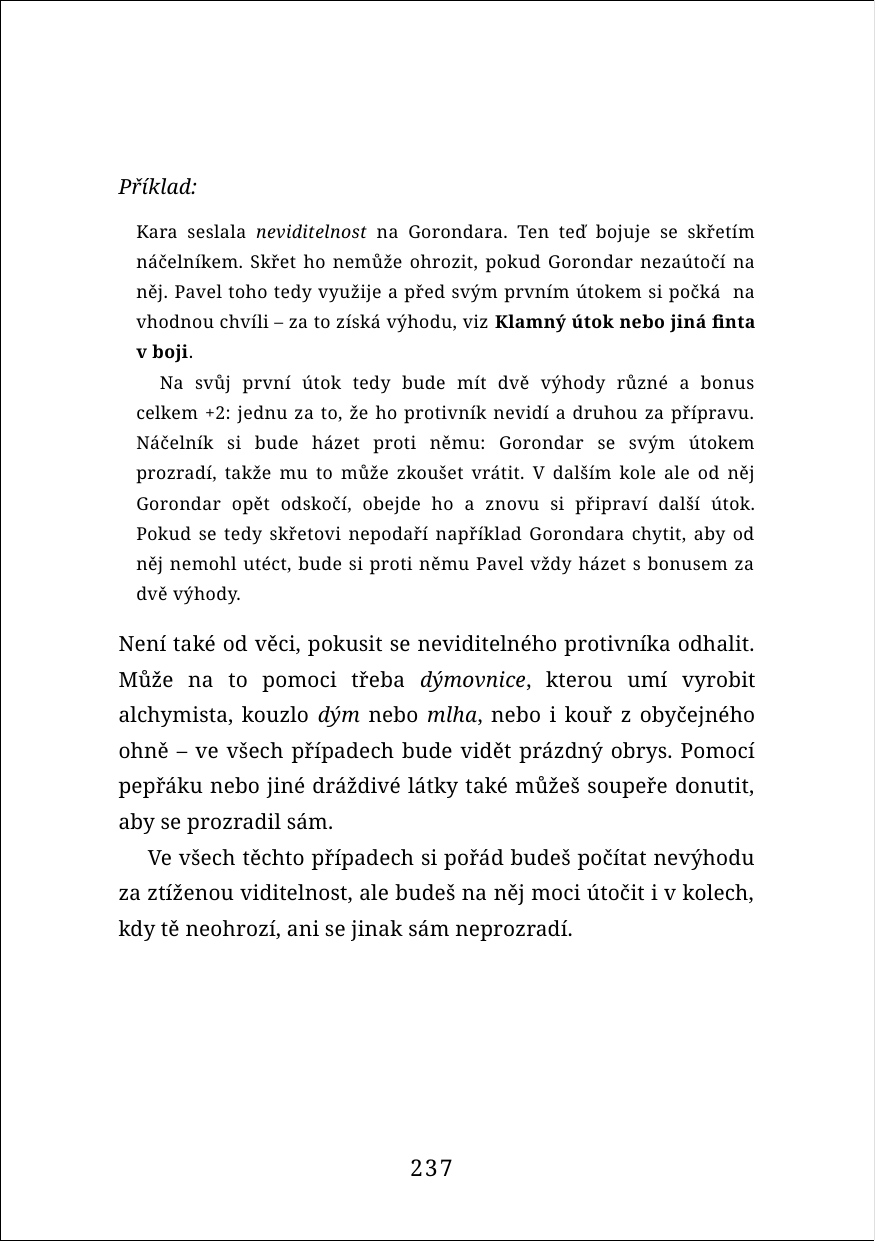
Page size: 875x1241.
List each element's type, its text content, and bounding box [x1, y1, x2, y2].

text Kara seslala neviditelnost na Gorondara. Ten teď bojuje se skřetím náčelníkem. Skřet ho nemůže ohrozit, pokud Gorondar nezaútočí na něj. Pavel toho tedy využije a před svým prvním útokem si počká na vhodnou chvíli – za to získá výhodu, viz Klamný útok nebo jiná finta v boji. Na svůj první útok tedy bude mít dvě výhody různé a bonus celkem +2: jednu za to, že ho protivník nevidí a druhou za přípravu. Náčelník si bude házet proti němu: Gorondar se svým útokem prozradí, takže mu to může zkoušet vrátit. V dalším kole ale od něj Gorondar opět odskočí, obejde ho a znovu si připraví další útok. Pokud se tedy skřetovi nepodaří například Gorondara chytit, aby od něj nemohl utéct, bude si proti němu Pavel vždy házet s bonusem za dvě výhody. [136, 219, 756, 606]
text Není také od věci, pokusit se neviditelného protivníka odhalit. Může na to pomoci třeba dýmovnice, kterou umí vyrobit alchymista, kouzlo dým nebo mlha, nebo i kouř z obyčejného ohně – ve všech případech bude vidět prázdný obrys. Pomocí pepřáku nebo jiné dráždivé látky také můžeš soupeře donutit, aby se prozradil sám. Ve všech těchto případech si pořád budeš počítat nevýhodu za ztíženou viditelnost, ale budeš na něj moci útočit i v kolech, kdy tě neohrozí, ani se jinak sám neprozradí. [118, 629, 756, 942]
text Příklad: [118, 172, 756, 200]
